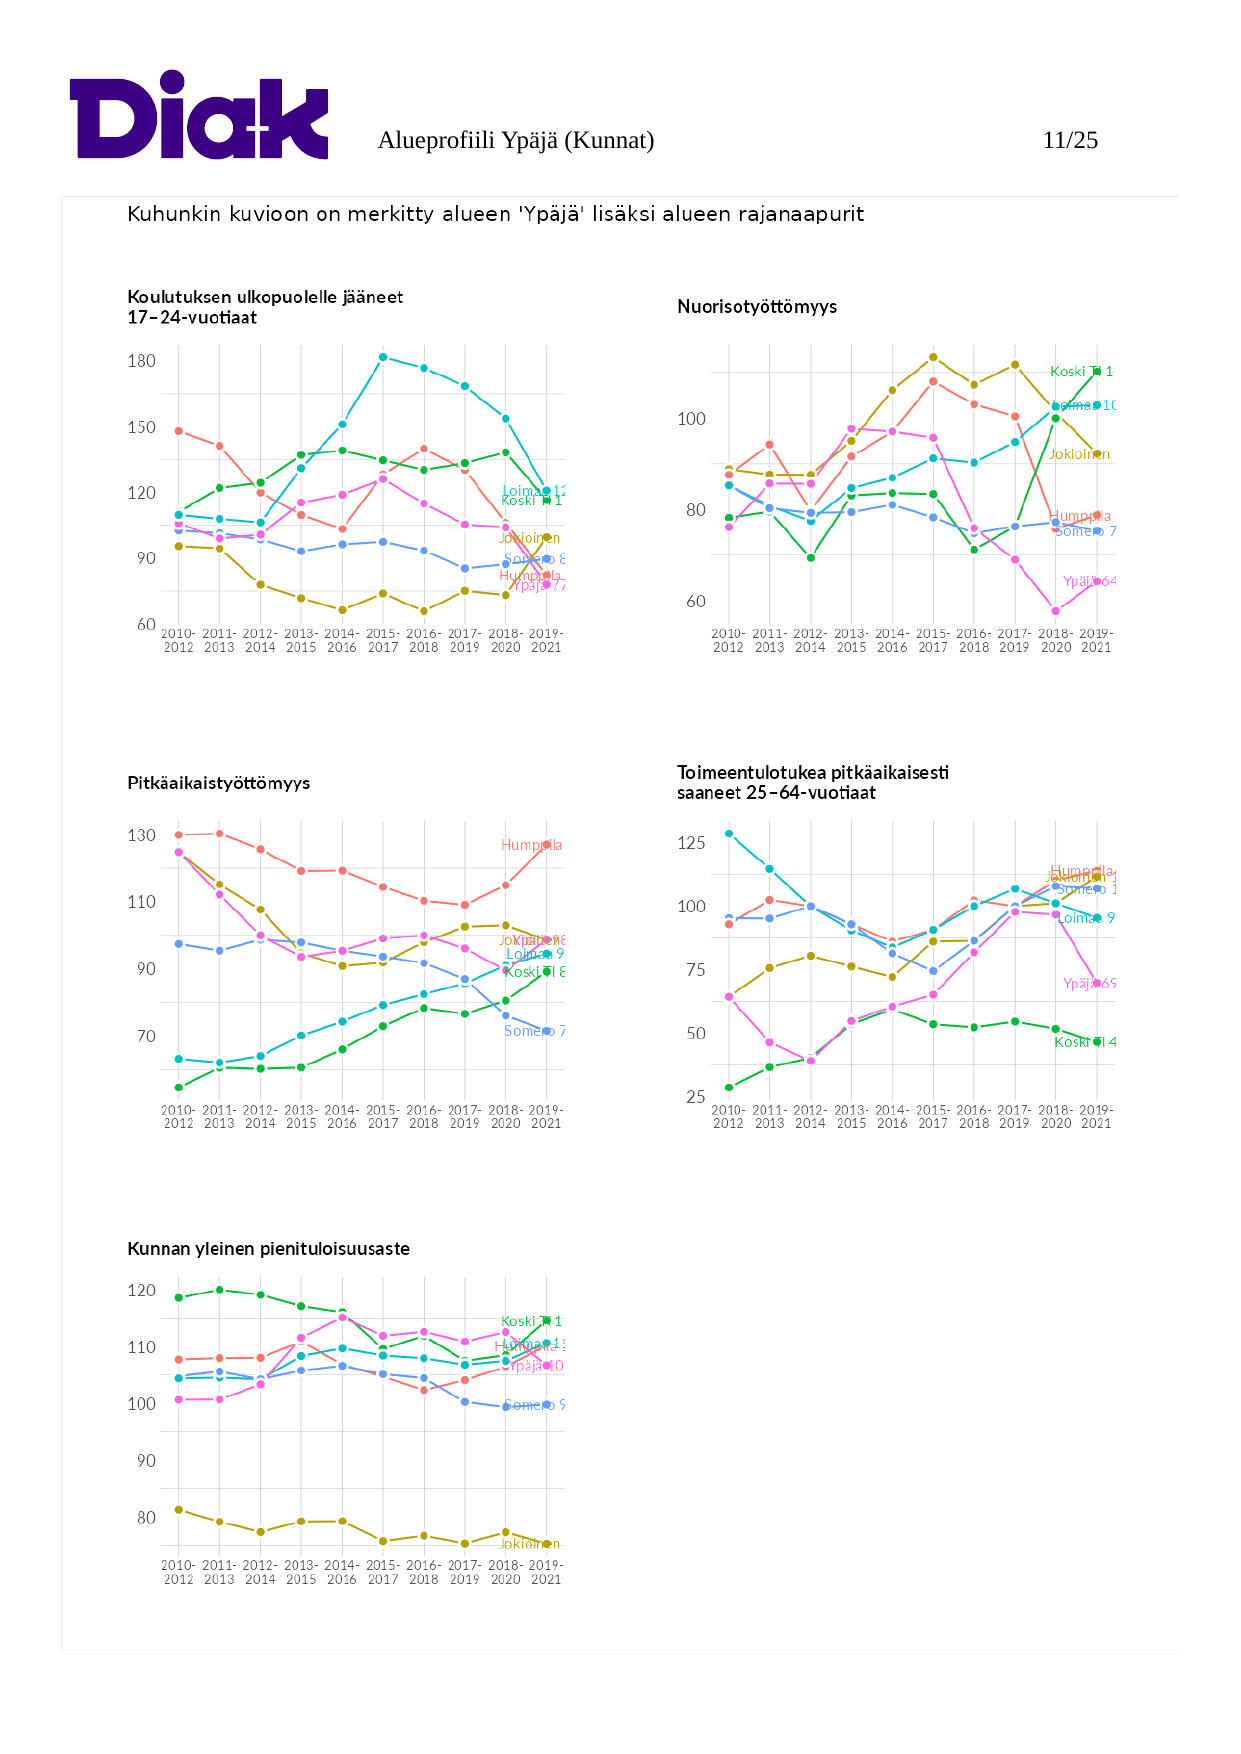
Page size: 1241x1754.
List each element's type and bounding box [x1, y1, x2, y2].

picture [61, 196, 1179, 1651]
